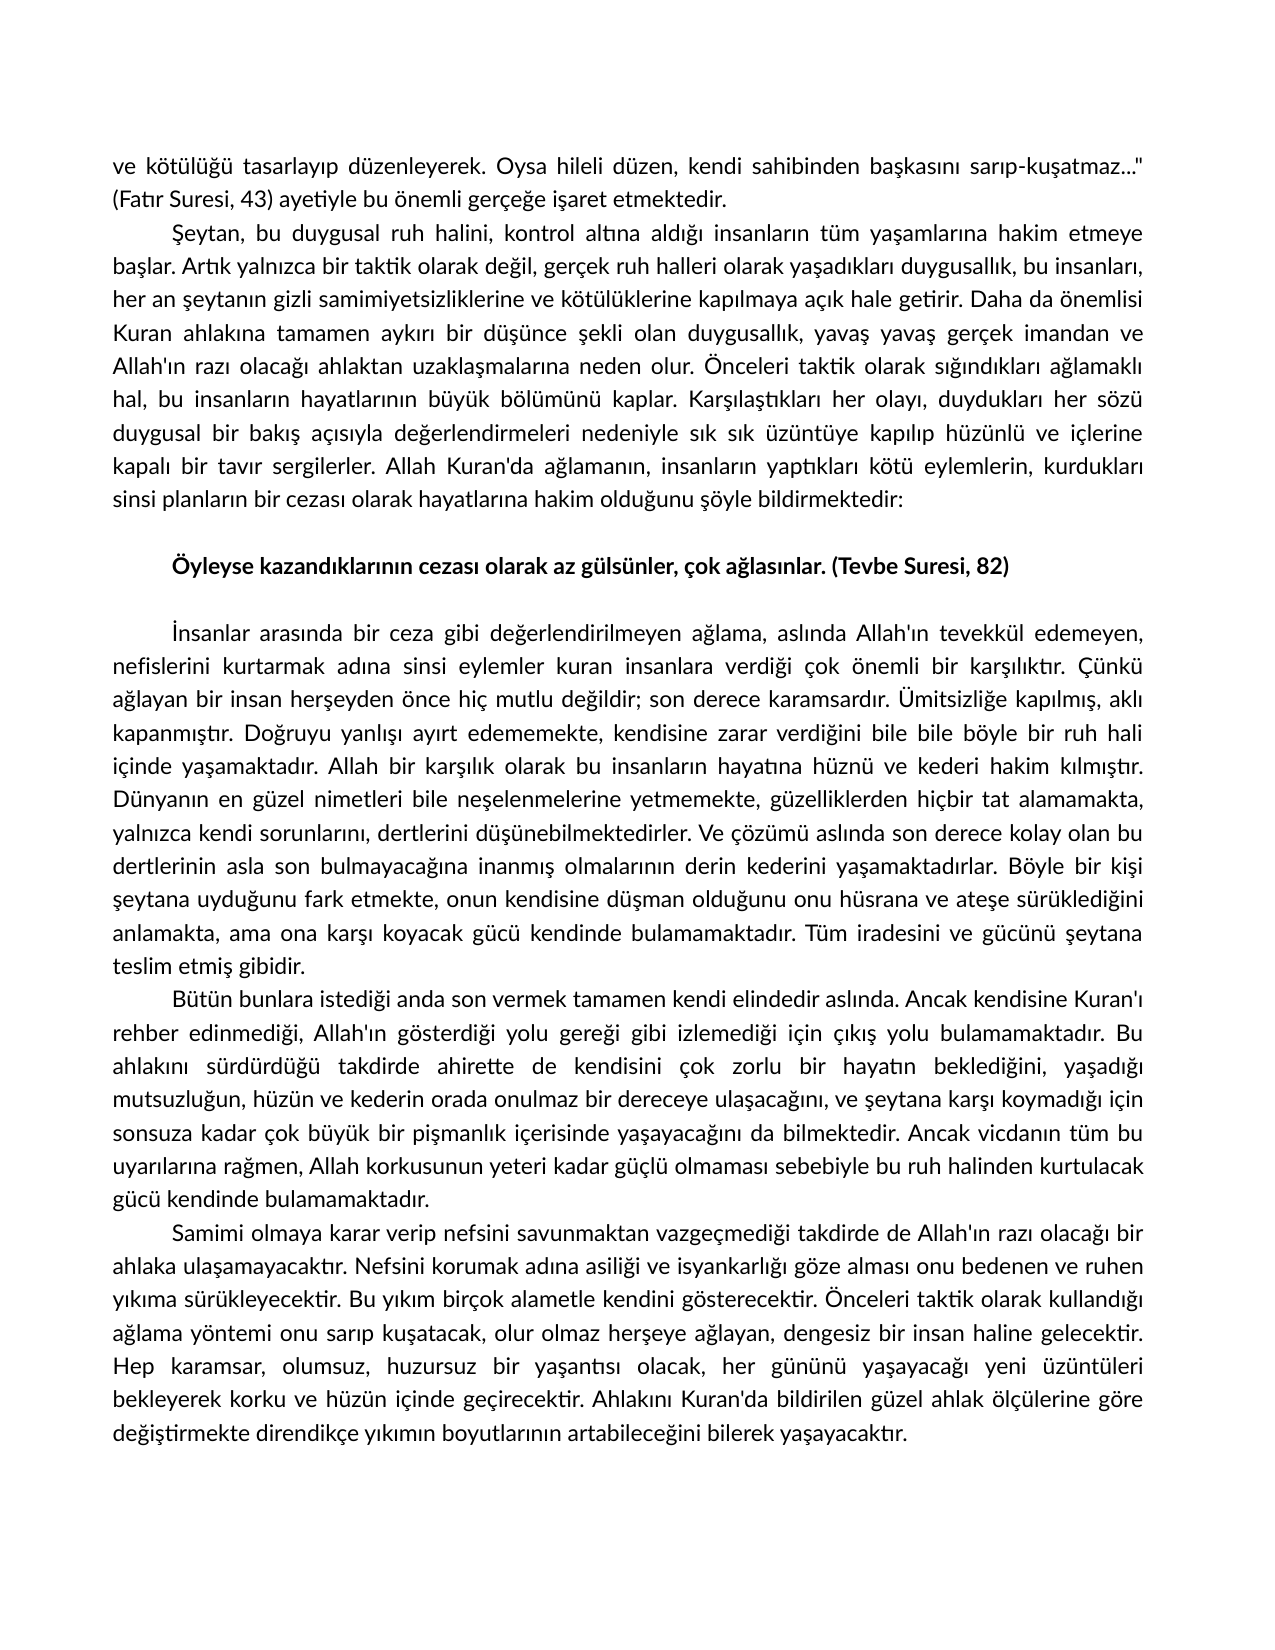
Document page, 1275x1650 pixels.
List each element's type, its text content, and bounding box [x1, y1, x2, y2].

text ve kötülüğü tasarlayıp düzenleyerek. Oysa hileli düzen, kendi sahibinden başkasını sarıp-kuşatmaz..." (Fatır Suresi, 43) ayetiyle bu önemli gerçeğe işaret etmektedir. [112, 148, 1145, 214]
text İnsanlar arasında bir ceza gibi değerlendirilmeyen ağlama, aslında Allah'ın tevekkül edemeyen, nefislerini kurtarmak adına sinsi eylemler kuran insanlara verdiği çok önemli bir karşılıktır. Çünkü ağlayan bir insan herşeyden önce hiç mutlu değildir; son derece karamsardır. Ümitsizliğe kapılmış, aklı kapanmıştır. Doğruyu yanlışı ayırt edememekte, kendisine zarar verdiğini bile bile böyle bir ruh hali içinde yaşamaktadır. Allah bir karşılık olarak bu insanların hayatına hüznü ve kederi hakim kılmıştır. Dünyanın en güzel nimetleri bile neşelenmelerine yetmemekte, güzelliklerden hiçbir tat alamamakta, yalnızca kendi sorunlarını, dertlerini düşünebilmektedirler. Ve çözümü aslında son derece kolay olan bu dertlerinin asla son bulmayacağına inanmış olmalarının derin kederini yaşamaktadırlar. Böyle bir kişi şeytana uyduğunu fark etmekte, onun kendisine düşman olduğunu onu hüsrana ve ateşe sürüklediğini anlamakta, ama ona karşı koyacak gücü kendinde bulamamaktadır. Tüm iradesini ve gücünü şeytana teslim etmiş gibidir. [112, 614, 1145, 981]
text Şeytan, bu duygusal ruh halini, kontrol altına aldığı insanların tüm yaşamlarına hakim etmeye başlar. Artık yalnızca bir taktik olarak değil, gerçek ruh halleri olarak yaşadıkları duygusallık, bu insanları, her an şeytanın gizli samimiyetsizliklerine ve kötülüklerine kapılmaya açık hale getirir. Daha da önemlisi Kuran ahlakına tamamen aykırı bir düşünce şekli olan duygusallık, yavaş yavaş gerçek imandan ve Allah'ın razı olacağı ahlaktan uzaklaşmalarına neden olur. Önceleri taktik olarak sığındıkları ağlamaklı hal, bu insanların hayatlarının büyük bölümünü kaplar. Karşılaştıkları her olayı, duydukları her sözü duygusal bir bakış açısıyla değerlendirmeleri nedeniyle sık sık üzüntüye kapılıp hüzünlü ve içlerine kapalı bir tavır sergilerler. Allah Kuran'da ağlamanın, insanların yaptıkları kötü eylemlerin, kurdukları sinsi planların bir cezası olarak hayatlarına hakim olduğunu şöyle bildirmektedir: [112, 214, 1145, 514]
text Bütün bunlara istediği anda son vermek tamamen kendi elindedir aslında. Ancak kendisine Kuran'ı rehber edinmediği, Allah'ın gösterdiği yolu gereği gibi izlemediği için çıkış yolu bulamamaktadır. Bu ahlakını sürdürdüğü takdirde ahirette de kendisini çok zorlu bir hayatın beklediğini, yaşadığı mutsuzluğun, hüzün ve kederin orada onulmaz bir dereceye ulaşacağını, ve şeytana karşı koymadığı için sonsuza kadar çok büyük bir pişmanlık içerisinde yaşayacağını da bilmektedir. Ancak vicdanın tüm bu uyarılarına rağmen, Allah korkusunun yeteri kadar güçlü olmaması sebebiyle bu ruh halinden kurtulacak gücü kendinde bulamamaktadır. [112, 981, 1145, 1214]
text Öyleyse kazandıklarının cezası olarak az gülsünler, çok ağlasınlar. (Tevbe Suresi, 82) [112, 548, 1145, 581]
text Samimi olmaya karar verip nefsini savunmaktan vazgeçmediği takdirde de Allah'ın razı olacağı bir ahlaka ulaşamayacaktır. Nefsini korumak adına asiliği ve isyankarlığı göze alması onu bedenen ve ruhen yıkıma sürükleyecektir. Bu yıkım birçok alametle kendini gösterecektir. Önceleri taktik olarak kullandığı ağlama yöntemi onu sarıp kuşatacak, olur olmaz herşeye ağlayan, dengesiz bir insan haline gelecektir. Hep karamsar, olumsuz, huzursuz bir yaşantısı olacak, her gününü yaşayacağı yeni üzüntüleri bekleyerek korku ve hüzün içinde geçirecektir. Ahlakını Kuran'da bildirilen güzel ahlak ölçülerine göre değiştirmekte direndikçe yıkımın boyutlarının artabileceğini bilerek yaşayacaktır. [112, 1214, 1145, 1448]
